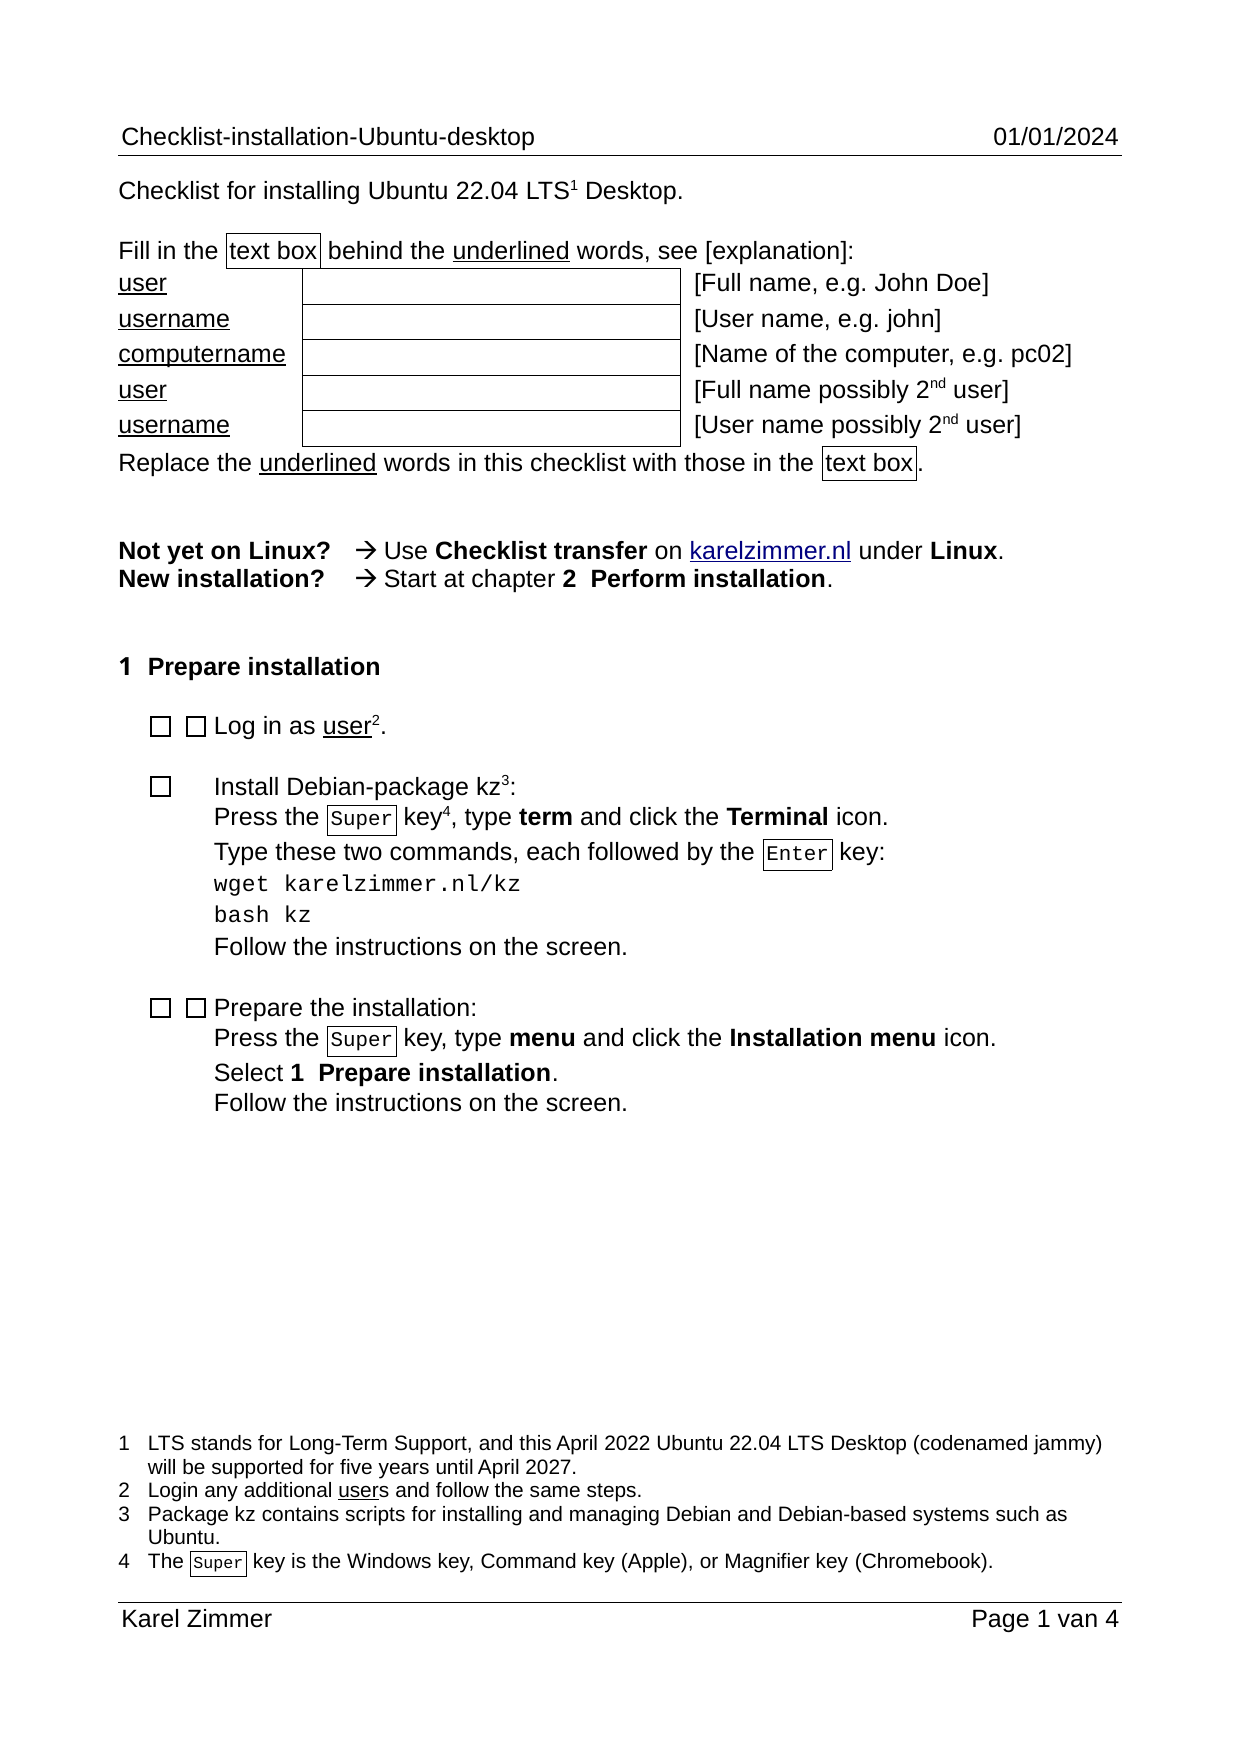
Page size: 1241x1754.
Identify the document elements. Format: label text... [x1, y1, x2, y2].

table_cell [177, 802, 213, 837]
table_header [118, 711, 142, 741]
text [User name possibly 2nd user] [681, 410, 1122, 446]
table_cell [177, 772, 213, 802]
table_cell Install Debian-package kz: [213, 772, 1122, 802]
table_cell [118, 1058, 142, 1088]
table_cell [118, 902, 142, 932]
table_cell [177, 1058, 213, 1088]
table_cell [213, 741, 1122, 772]
text [Full name, e.g. John Doe] [681, 268, 1122, 304]
table_header Log in as USER. [213, 711, 1122, 741]
text Not yet on Linux?  Use Checklist transfer on karelzimmer.nl under Linux. [118, 537, 1122, 565]
table_cell [118, 993, 142, 1023]
table_cell [142, 741, 177, 772]
table_cell [177, 837, 213, 872]
table_header [177, 711, 213, 741]
text USER [118, 375, 302, 410]
text Replace the underlined words in this checklist with those in the [118, 446, 822, 481]
table_cell [118, 1023, 142, 1058]
table_cell [118, 802, 142, 837]
text New installation?  Start at chapter 2 Perform installation. [118, 565, 1122, 593]
table_cell [118, 872, 142, 902]
text [Name of the computer, e.g. pc02] [681, 339, 1122, 375]
table_cell bash kz [213, 902, 1122, 932]
table_cell [142, 1058, 177, 1088]
table_cell [177, 963, 213, 993]
text text box [227, 234, 320, 268]
table_cell wget karelzimmer.nl/kz [213, 872, 1122, 902]
text behind the underlined words, see [explanation]: [321, 233, 1122, 268]
table_cell [142, 993, 177, 1023]
table_cell [177, 872, 213, 902]
text . [917, 446, 1122, 481]
table_cell [142, 772, 177, 802]
table_cell [142, 1023, 177, 1058]
table_cell Follow the instructions on the screen. [213, 932, 1122, 962]
text user [118, 268, 302, 304]
table_cell [142, 802, 177, 837]
table_cell [118, 837, 142, 872]
table_cell [177, 902, 213, 932]
table_cell [142, 1088, 177, 1118]
text [User name, e.g. john] [681, 304, 1122, 339]
table_header [142, 711, 177, 741]
text USERname [118, 304, 302, 339]
text COMPUTERNAme [118, 339, 302, 375]
text USERName [118, 410, 302, 446]
text text box [823, 447, 916, 480]
text Fill in the [118, 233, 226, 268]
table_cell [118, 741, 142, 772]
table_cell [177, 932, 213, 962]
table_cell [118, 932, 142, 962]
table_cell [142, 872, 177, 902]
list Prepare installation [118, 649, 1122, 683]
table_cell [118, 963, 142, 993]
table_cell [213, 963, 1122, 993]
text Checklist for installing Ubuntu 22.04 LTS Desktop. [118, 177, 1122, 205]
table_cell Type these two commands, each followed by the Enter key: [213, 837, 1122, 872]
table_cell [142, 837, 177, 872]
table_cell Press the Super key, type term and click the Terminal icon. [213, 802, 1122, 837]
table_cell [177, 1088, 213, 1118]
table_cell [177, 741, 213, 772]
table_cell Select 1 Prepare installation. [213, 1058, 1122, 1088]
table_cell [142, 902, 177, 932]
text [Full name possibly 2nd user] [681, 375, 1122, 410]
table_cell [142, 932, 177, 962]
table_cell Follow the instructions on the screen. [213, 1088, 1122, 1118]
table_cell [118, 772, 142, 802]
table_cell [177, 1023, 213, 1058]
table_cell [142, 963, 177, 993]
table_cell Prepare the installation: [213, 993, 1122, 1023]
table_cell [118, 1088, 142, 1118]
text LTS stands for Long-Term Support, and this April 2022 Ubuntu 22.04 LTS Desktop (codenamed jammy) will be supported for five years until April 2027. [118, 1432, 1122, 1479]
table_cell Press the Super key, type menu and click the Installation menu icon. [213, 1023, 1122, 1058]
table_cell [177, 993, 213, 1023]
